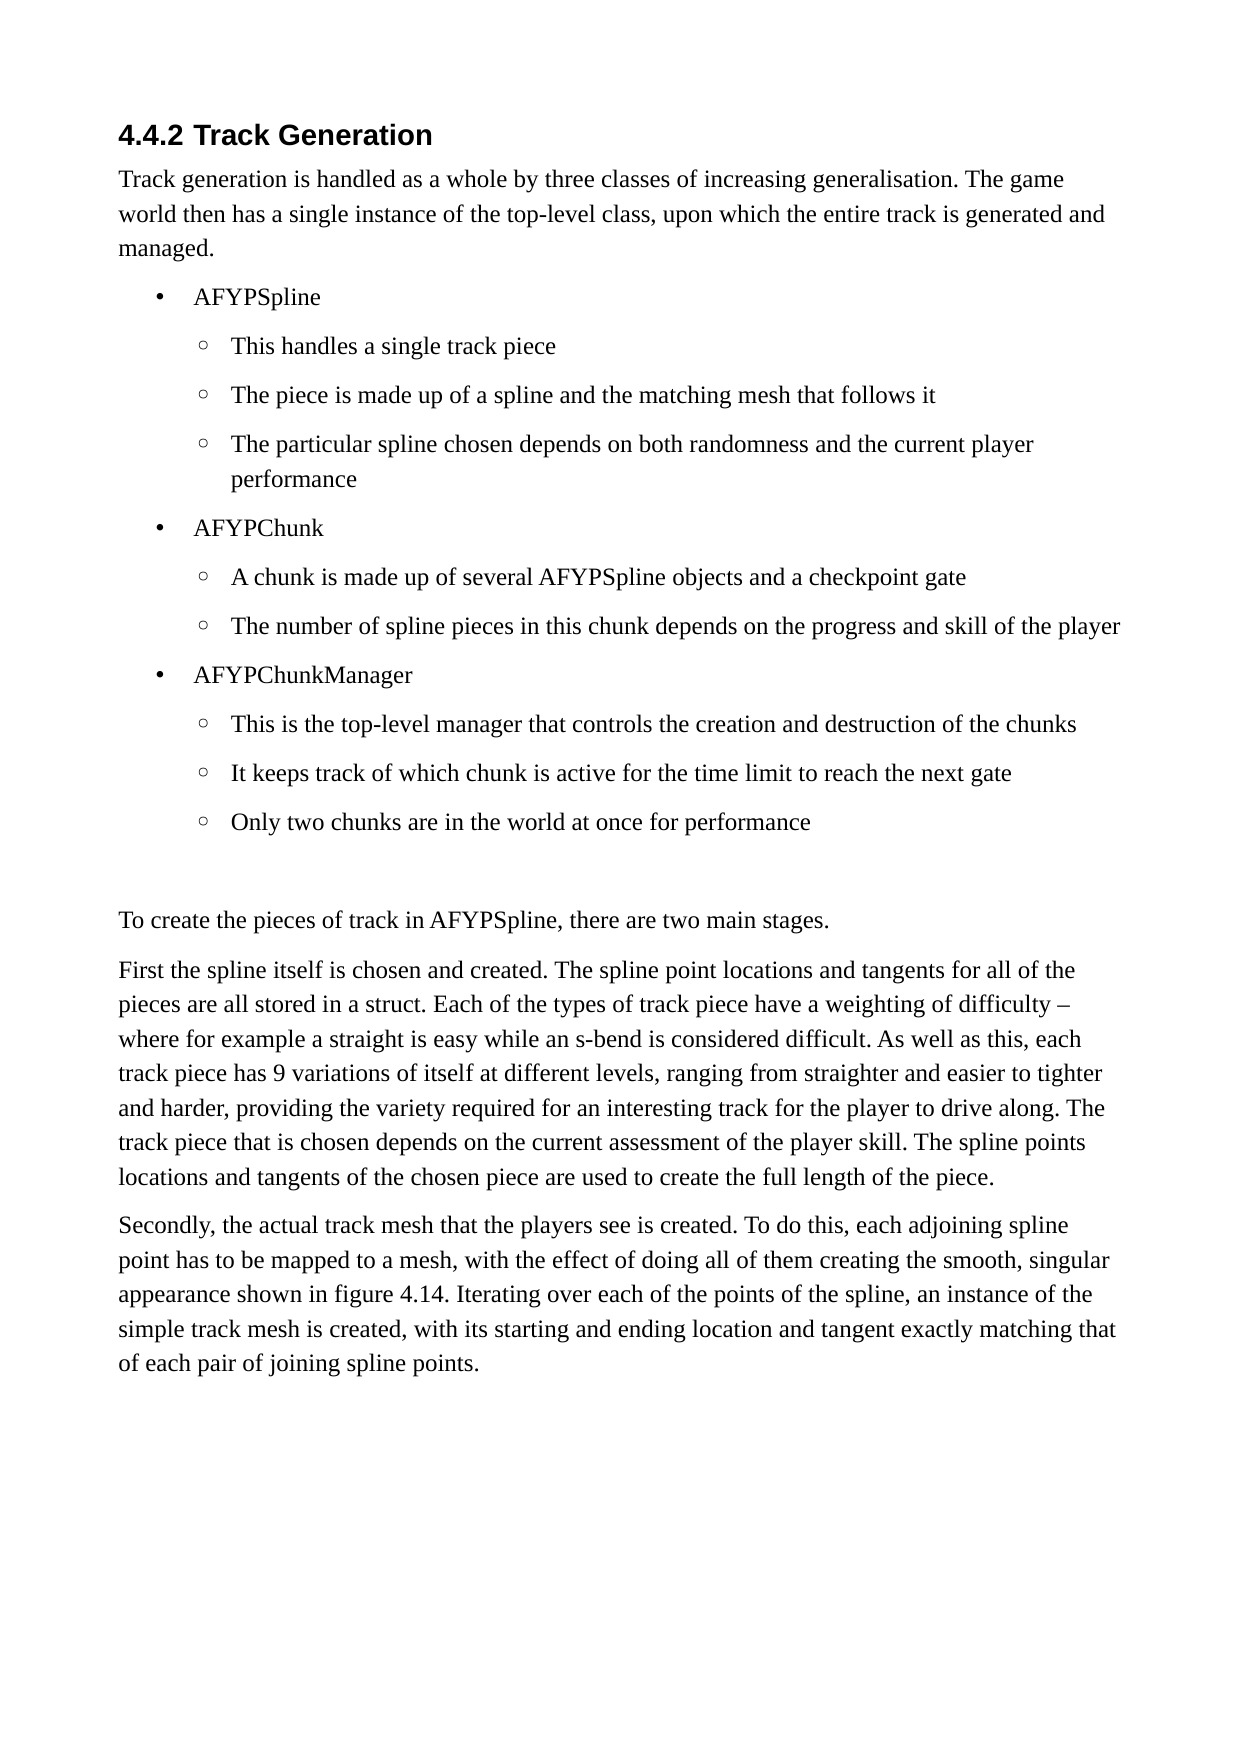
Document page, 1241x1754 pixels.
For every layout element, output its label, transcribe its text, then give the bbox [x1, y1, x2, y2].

subtitle Track Generation [118, 118, 1122, 152]
list Only two chunks are in the world at once for performance [193, 807, 1122, 836]
list It keeps track of which chunk is active for the time limit to reach the next gate [193, 758, 1122, 787]
text Secondly, the actual track mesh that the players see is created. To do this, each adjoining spline point has to be mapped to a mesh, with the effect of doing all of them creating the smooth, singular appearance shown in figure 4.14. Iterating over each of the points of the spline, an instance of the simple track mesh is created, with its starting and ending location and tangent exactly matching that of each pair of joining spline points. [118, 1211, 1122, 1377]
list The particular spline chosen depends on both randomness and the current player performance [193, 429, 1122, 493]
list A chunk is made up of several AFYPSpline objects and a checkpoint gate [193, 562, 1122, 591]
list The piece is made up of a spline and the matching mesh that follows it [193, 381, 1122, 409]
list AFYPChunkManager [156, 660, 1122, 689]
list AFYPChunk [156, 513, 1122, 542]
list AFYPSpline [156, 282, 1122, 311]
text First the spline itself is chosen and created. The spline point locations and tangents for all of the pieces are all stored in a struct. Each of the types of track piece have a weighting of difficulty – where for example a straight is easy while an s-bend is considered difficult. As well as this, each track piece has 9 variations of itself at different levels, ranging from straighter and easier to tighter and harder, providing the variety required for an interesting track for the player to drive along. The track piece that is chosen depends on the current assessment of the player skill. The spline points locations and tangents of the chosen piece are used to create the full length of the piece. [118, 955, 1122, 1190]
list The number of spline pieces in this chunk depends on the progress and skill of the player [193, 611, 1122, 640]
list This is the top-level manager that controls the creation and destruction of the chunks [193, 709, 1122, 738]
text Track generation is handled as a whole by three classes of increasing generalisation. The game world then has a single instance of the top-level class, upon which the entire track is generated and managed. [118, 164, 1122, 262]
list This handles a single track piece [193, 331, 1122, 360]
text To create the pieces of track in AFYPSpline, there are two main stages. [118, 906, 1122, 934]
